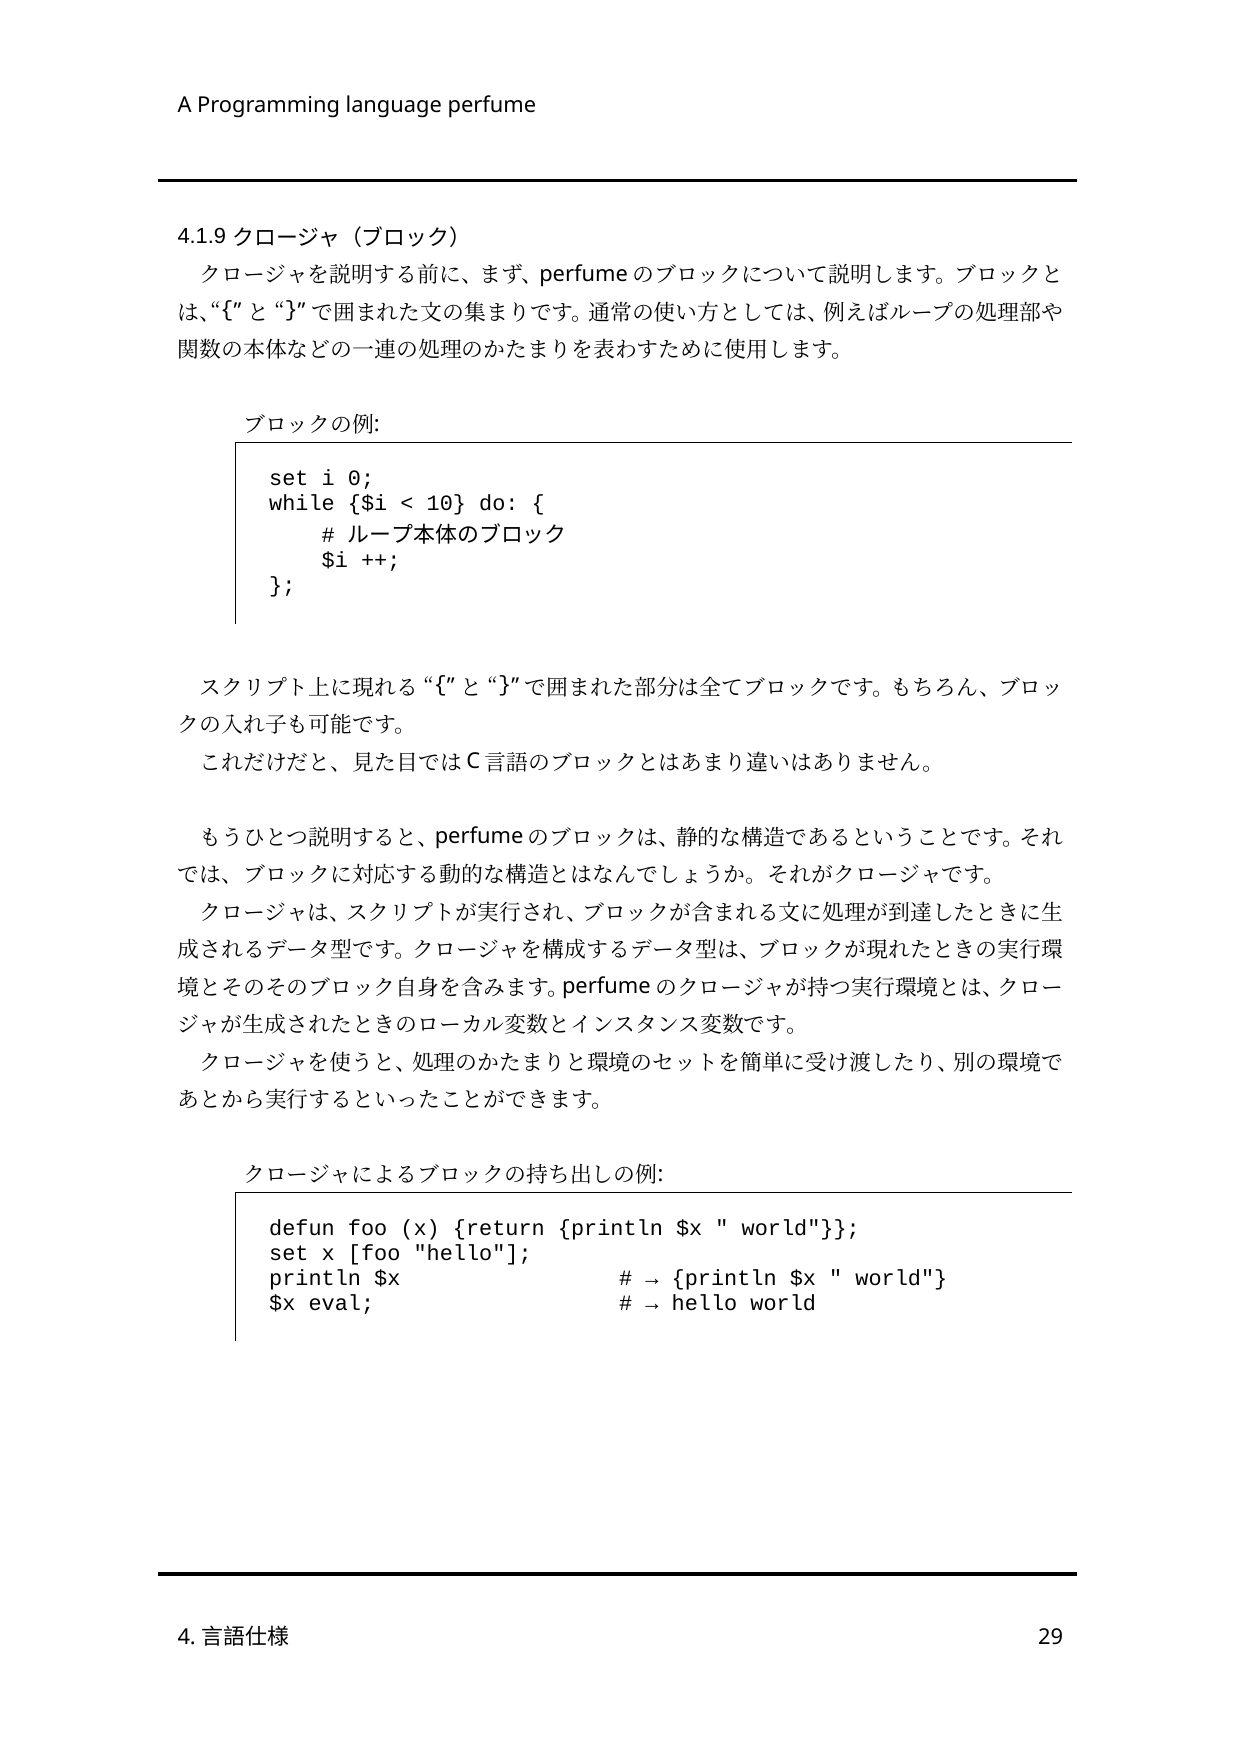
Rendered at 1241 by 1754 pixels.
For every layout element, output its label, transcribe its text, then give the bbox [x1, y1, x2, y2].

text クロージャを説明する前に、まず、perfumeのブロックについて説明します。ブロックとは、“{” と “}” で囲まれた文の集まりです。通常の使い方としては、例えばループの処理部や関数の本体などの一連の処理のかたまりを表わすために使用します。 [177, 254, 1063, 367]
text クロージャは、スクリプトが実行され、ブロックが含まれる文に処理が到達したときに生成されるデータ型です。クロージャを構成するデータ型は、ブロックが現れたときの実行環境とそのそのブロック自身を含みます。perfumeのクロージャが持つ実行環境とは、クロージャが生成されたときのローカル変数とインスタンス変数です。 [177, 892, 1063, 1042]
text スクリプト上に現れる “{” と “}” で囲まれた部分は全てブロックです。もちろん、ブロックの入れ子も可能です。 [177, 667, 1063, 742]
text クロージャを使うと、処理のかたまりと環境のセットを簡単に受け渡したり、別の環境であとから実行するといったことができます。 [177, 1042, 1063, 1117]
text クロージャによるブロックの持ち出しの例: [243, 1154, 1063, 1192]
subtitle 4.1.9 クロージャ（ブロック） [177, 217, 1063, 254]
text ブロックの例: [243, 404, 1063, 442]
table_header defun foo (x) {return {println $x " world"}}; set x [foo "hello"]; println $x # → {println $x " world"} $x eval; # → hello world [236, 1193, 1072, 1341]
table_header set i 0; while {$i < 10} do: { # ループ本体のブロック $i ++; }; [236, 443, 1072, 623]
text もうひとつ説明すると、perfumeのブロックは、静的な構造であるということです。それでは、ブロックに対応する動的な構造とはなんでしょうか。それがクロージャです。 [177, 817, 1063, 892]
text これだけだと、見た目ではC言語のブロックとはあまり違いはありません。 [177, 742, 1063, 779]
